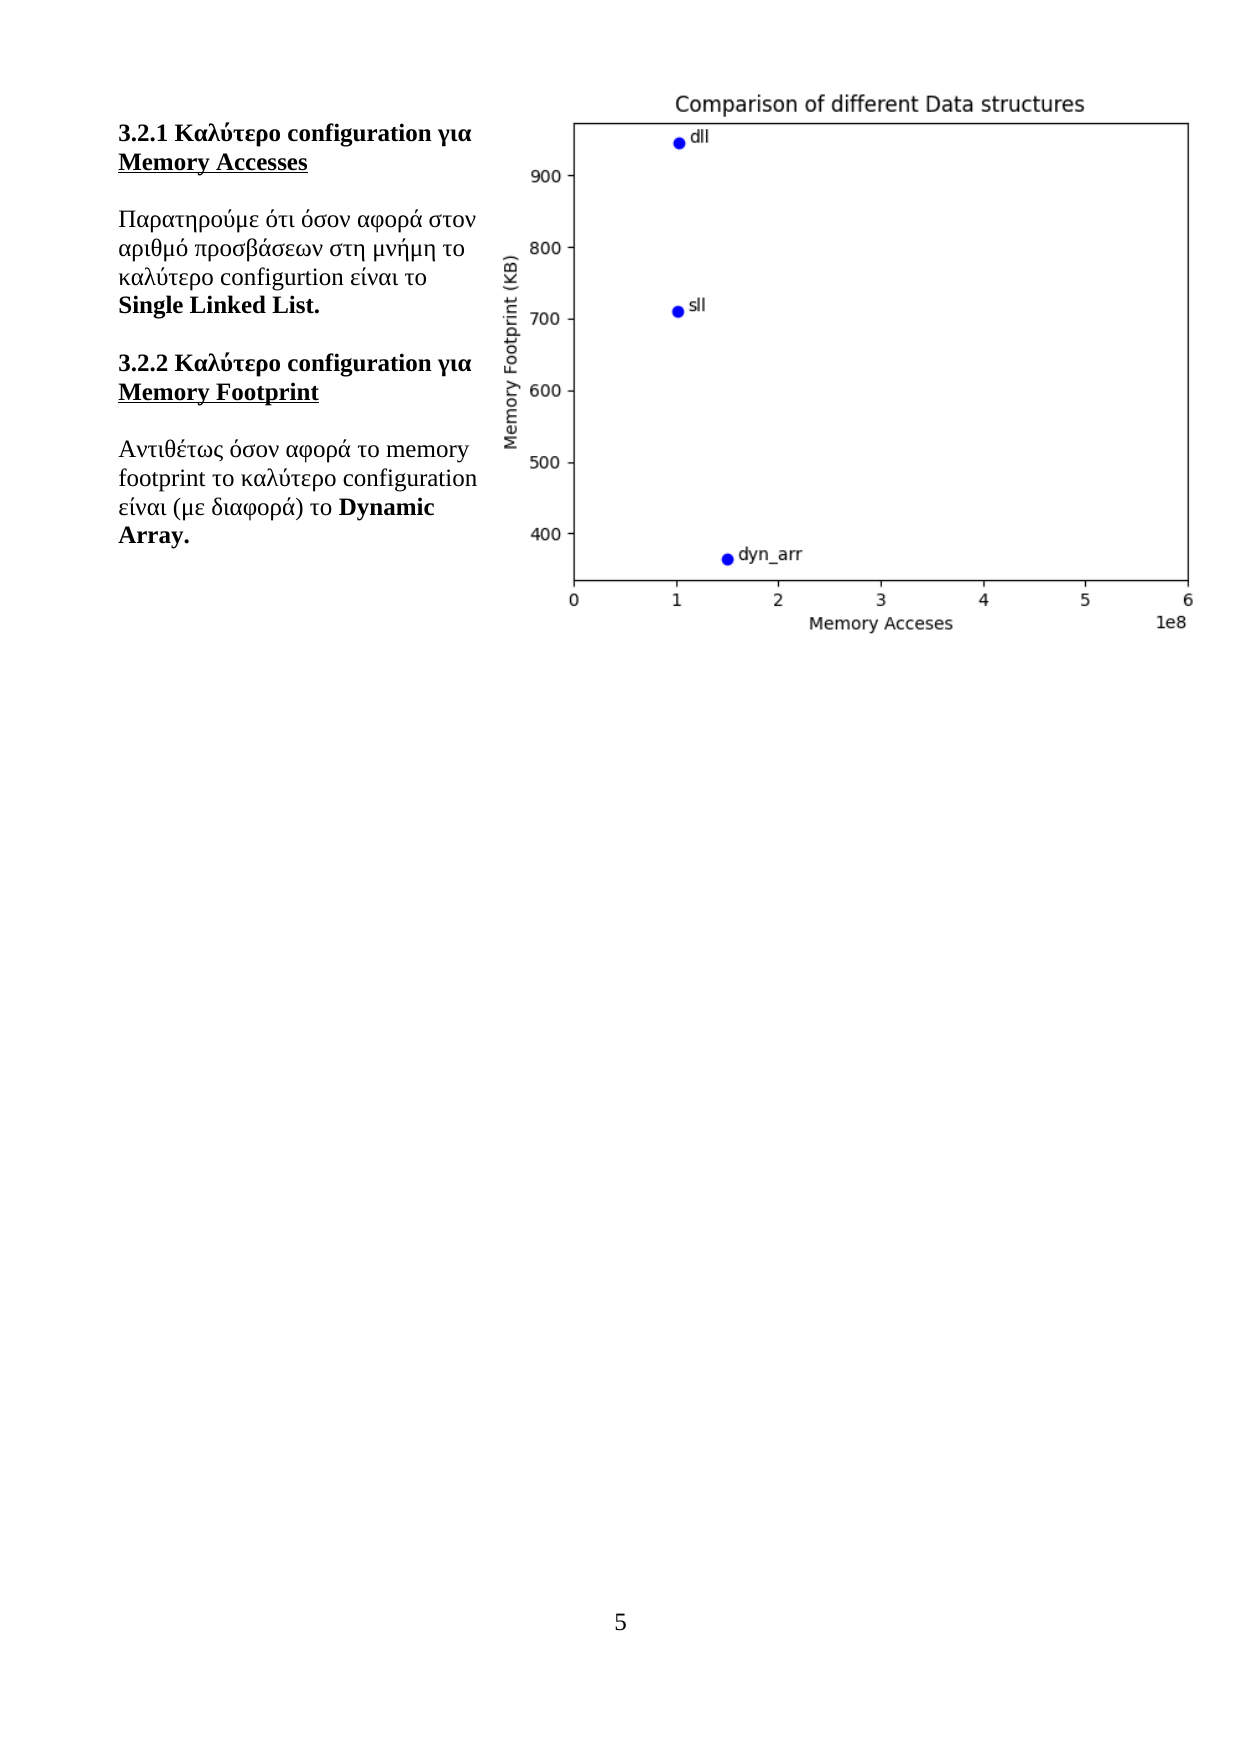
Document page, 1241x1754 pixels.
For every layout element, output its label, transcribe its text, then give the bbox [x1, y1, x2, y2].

text Αντιθέτως όσον αφορά το memory footprint το καλύτερο configuration είναι (με διαφορά) το Dynamic Array. [118, 434, 487, 549]
text 3.2.2 Καλύτερο configuration για Memory Footprint [118, 348, 487, 406]
text 3.2.1 Καλύτερο configuration για Memory Accesses [118, 118, 487, 176]
text Παρατηρούμε ότι όσον αφορά στον αριθμό προσβάσεων στη μνήμη το καλύτερο configurtion είναι το Single Linked List. [118, 204, 487, 319]
picture [487, 76, 1241, 642]
